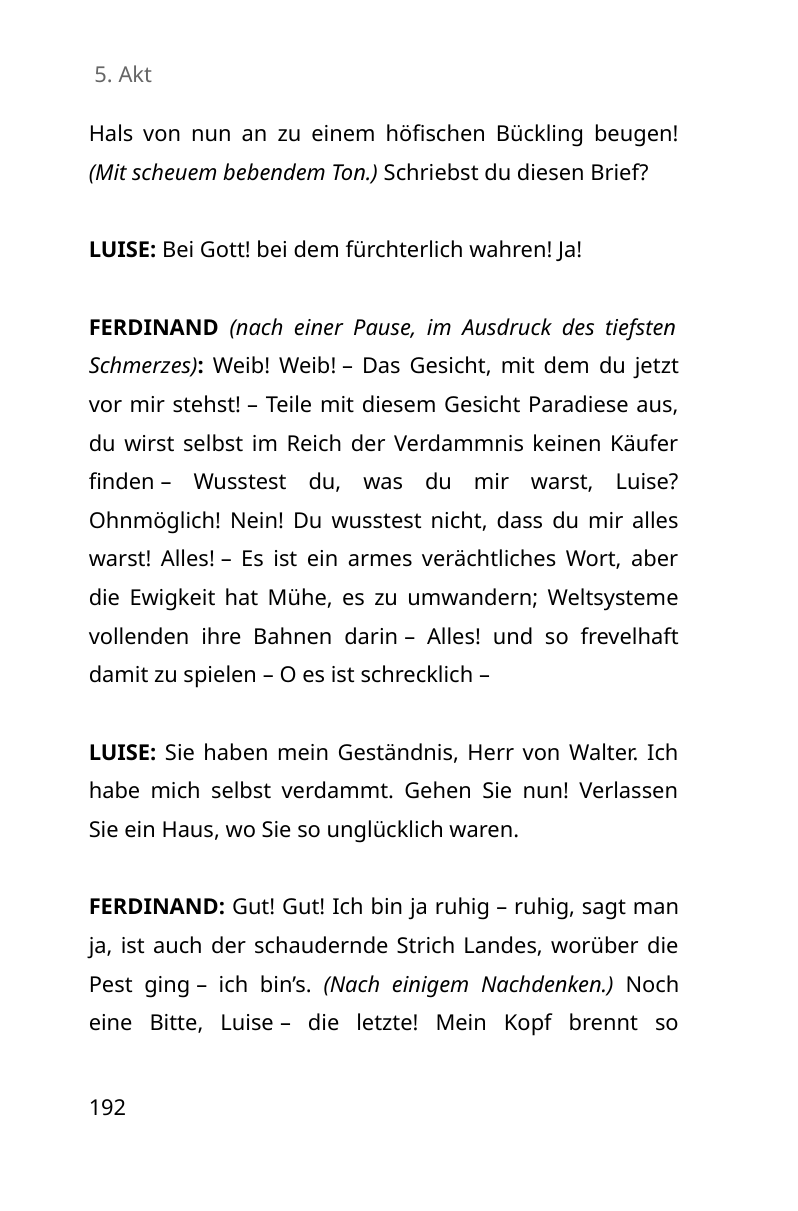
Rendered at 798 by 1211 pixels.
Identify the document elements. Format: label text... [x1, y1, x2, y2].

text LUISE: Sie haben mein Geständnis, Herr von Walter. Ich habe mich selbst verdammt. Gehen Sie nun! Verlassen Sie ein Haus, wo Sie so unglücklich waren. [88, 710, 679, 844]
text FERDINAND: Gut! Gut! Ich bin ja ruhig – ruhig, sagt man ja, ist auch der schaudernde Strich Landes, worüber die Pest ging – ich bin’s. (Nach einigem Nachdenken.) Noch eine Bitte, Luise – die letzte! Mein Kopf brennt so [88, 864, 679, 1037]
text LUISE: Bei Gott! bei dem fürchterlich wahren! Ja! [88, 207, 679, 264]
text Hals von nun an zu einem höfischen Bückling beugen! (Mit scheuem bebendem Ton.) Schriebst du diesen Brief? [88, 118, 679, 187]
text FERDINAND (nach einer Pause, im Ausdruck des tiefsten Schmerzes): Weib! Weib! – Das Gesicht, mit dem du jetzt vor mir stehst! – Teile mit diesem Gesicht Paradiese aus, du wirst selbst im Reich der Verdammnis keinen Käufer finden – Wusstest du, was du mir warst, Luise? Ohnmöglich! Nein! Du wusstest nicht, dass du mir alles warst! Alles! – Es ist ein armes verächtliches Wort, aber die Ewigkeit hat Mühe, es zu umwandern; Weltsysteme vollenden ihre Bahnen darin – Alles! und so frevelhaft damit zu spielen – O es ist schrecklich – [88, 285, 679, 689]
